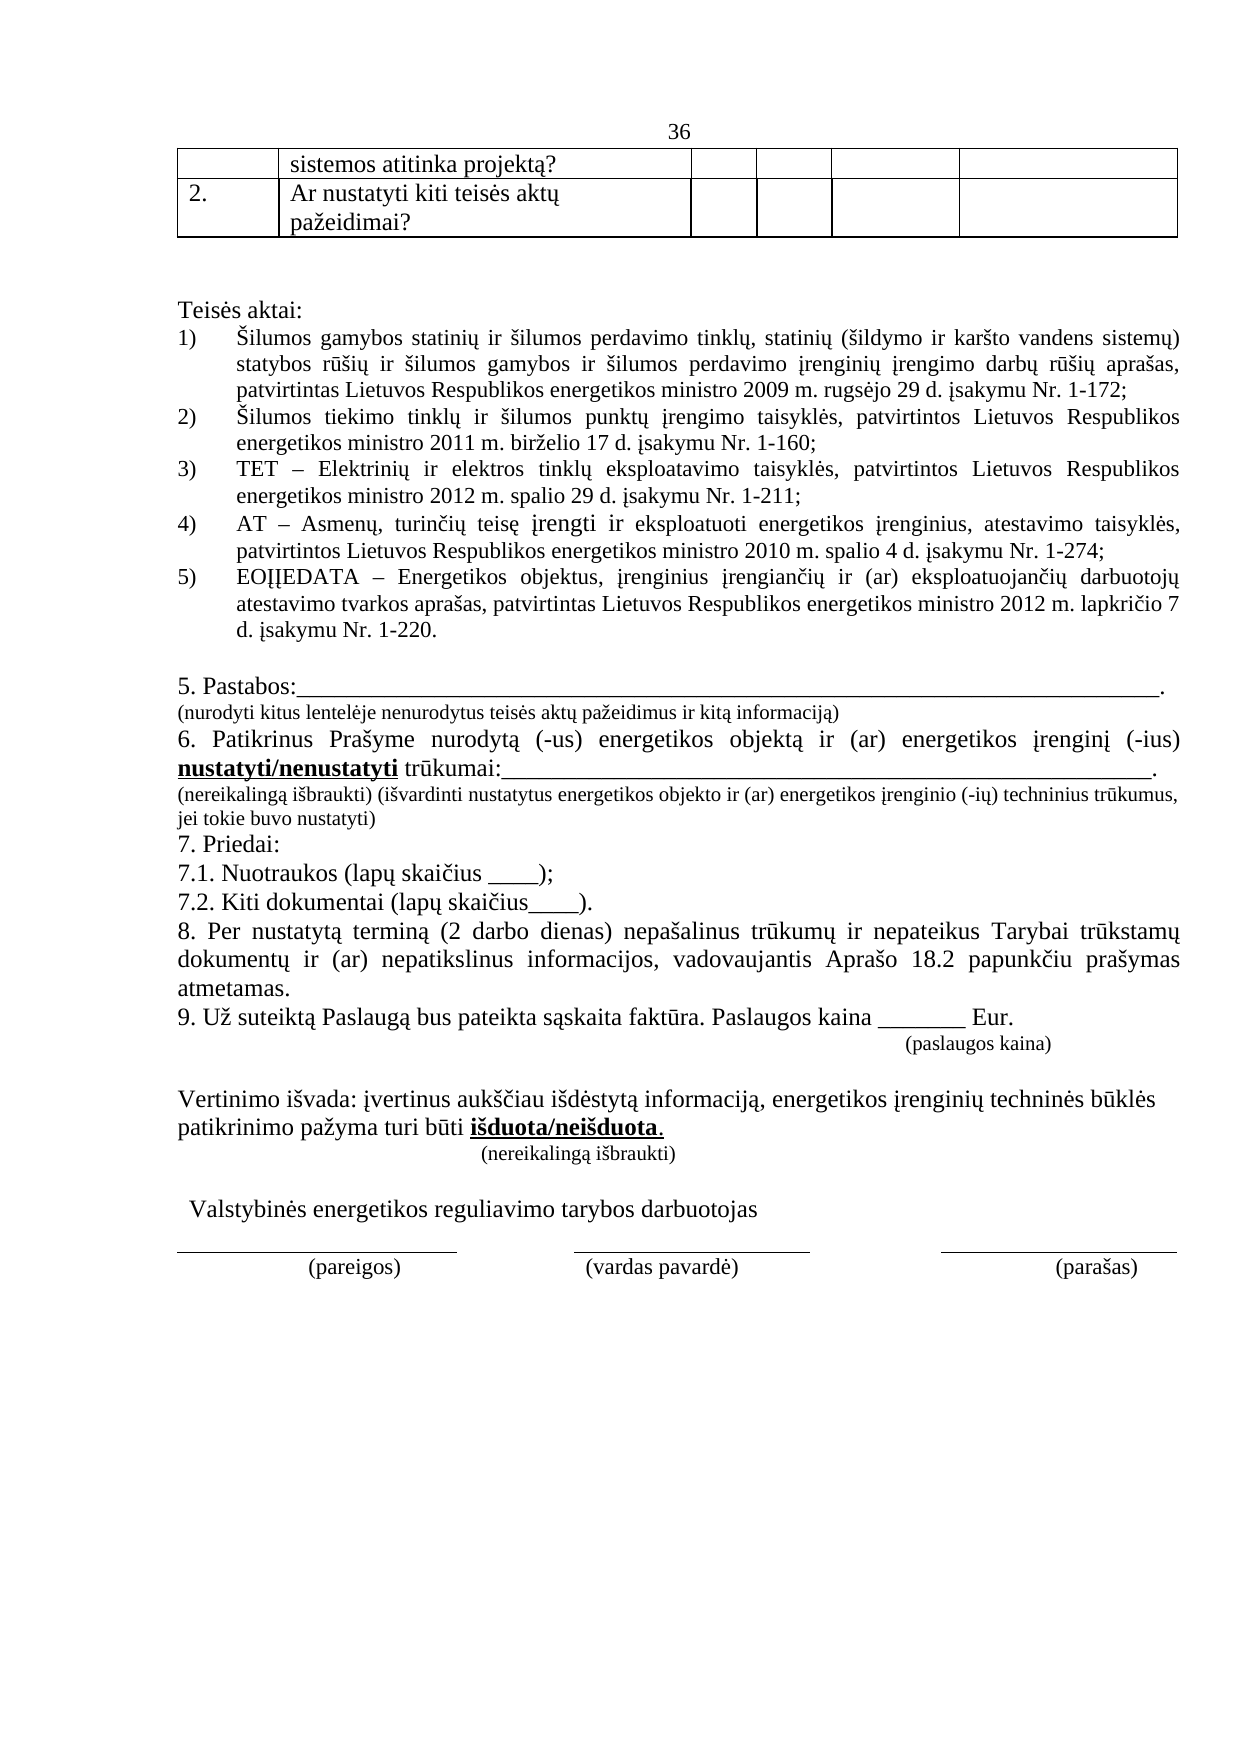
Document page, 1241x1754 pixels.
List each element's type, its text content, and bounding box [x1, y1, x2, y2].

table_cell [832, 149, 959, 177]
text 6. Patikrinus Prašyme nurodytą (-us) energetikos objektą ir (ar) energetikos įrenginį (-ius) nustatyti/nenustatyti trūkumai:____________________________________________________. [177, 724, 1181, 781]
text 3) TET – Elektrinių ir elektros tinklų eksploatavimo taisyklės, patvirtintos Lietuvos Respublikos energetikos ministro 2012 m. spalio 29 d. įsakymu Nr. 1-211; [177, 456, 1181, 508]
text 4) AT – Asmenų, turinčių teisę įrengti ir eksploatuoti energetikos įrenginius, atestavimo taisyklės, patvirtintos Lietuvos Respublikos energetikos ministro 2010 m. spalio 4 d. įsakymu Nr. 1-274; [177, 508, 1181, 563]
text (nurodyti kitus lentelėje nenurodytus teisės aktų pažeidimus ir kitą informaciją) [177, 700, 1181, 724]
text (nereikalingą išbraukti) [177, 1141, 1181, 1165]
table_cell (vardas pavardė) [574, 1253, 810, 1279]
text 5) EOĮĮEDATA – Energetikos objektus, įrenginius įrengiančių ir (ar) eksploatuojančių darbuotojų atestavimo tvarkos aprašas, patvirtintas Lietuvos Respublikos energetikos ministro 2012 m. lapkričio 7 d. įsakymu Nr. 1-220. [177, 563, 1181, 642]
table_cell [960, 149, 1177, 177]
table_header Valstybinės energetikos reguliavimo tarybos darbuotojas [177, 1165, 1177, 1251]
table_cell [810, 1251, 941, 1279]
text Teisės aktai: [177, 295, 1181, 324]
table_cell [757, 149, 831, 177]
table_cell 2. [178, 179, 278, 236]
text 2) Šilumos tiekimo tinklų ir šilumos punktų įrengimo taisyklės, patvirtintos Lietuvos Respublikos energetikos ministro 2011 m. birželio 17 d. įsakymu Nr. 1-160; [177, 403, 1181, 456]
table_cell (pareigos) [177, 1253, 457, 1279]
text 8. Per nustatytą terminą (2 darbo dienas) nepašalinus trūkumų ir nepateikus Tarybai trūkstamų dokumentų ir (ar) nepatikslinus informacijos, vadovaujantis Aprašo 18.2 papunkčiu prašymas atmetamas. [177, 916, 1181, 1002]
table_cell [758, 179, 831, 236]
text 7.1. Nuotraukos (lapų skaičius ____); [177, 858, 1181, 887]
table_cell [692, 179, 756, 236]
table_cell [178, 149, 278, 177]
text 1) Šilumos gamybos statinių ir šilumos perdavimo tinklų, statinių (šildymo ir karšto vandens sistemų) statybos rūšių ir šilumos gamybos ir šilumos perdavimo įrenginių įrengimo darbų rūšių aprašas, patvirtintas Lietuvos Respublikos energetikos ministro 2009 m. rugsėjo 29 d. įsakymu Nr. 1-172; [177, 324, 1181, 403]
table_cell [833, 179, 959, 236]
text 9. Už suteiktą Paslaugą bus pateikta sąskaita faktūra. Paslaugos kaina _______ Eur. [177, 1002, 1181, 1031]
text (paslaugos kaina) [447, 1031, 1181, 1055]
table_cell [692, 149, 756, 177]
text Vertinimo išvada: įvertinus aukščiau išdėstytą informaciją, energetikos įrenginių techninės būklės patikrinimo pažyma turi būti išduota/neišduota. [177, 1084, 1181, 1141]
text 7. Priedai: [177, 829, 1181, 858]
table_cell [457, 1251, 574, 1279]
table_cell sistemos atitinka projektą? [279, 149, 691, 177]
table_cell (parašas) [941, 1253, 1177, 1279]
table_cell Ar nustatyti kiti teisės aktų pažeidimai? [280, 179, 690, 236]
text (nereikalingą išbraukti) (išvardinti nustatytus energetikos objekto ir (ar) energetikos įrenginio (-ių) techninius trūkumus, jei tokie buvo nustatyti) [177, 781, 1181, 829]
table_cell [960, 179, 1177, 236]
text 7.2. Kiti dokumentai (lapų skaičius____). [177, 887, 1181, 916]
text 5. Pastabos:_____________________________________________________________________. [177, 671, 1181, 700]
